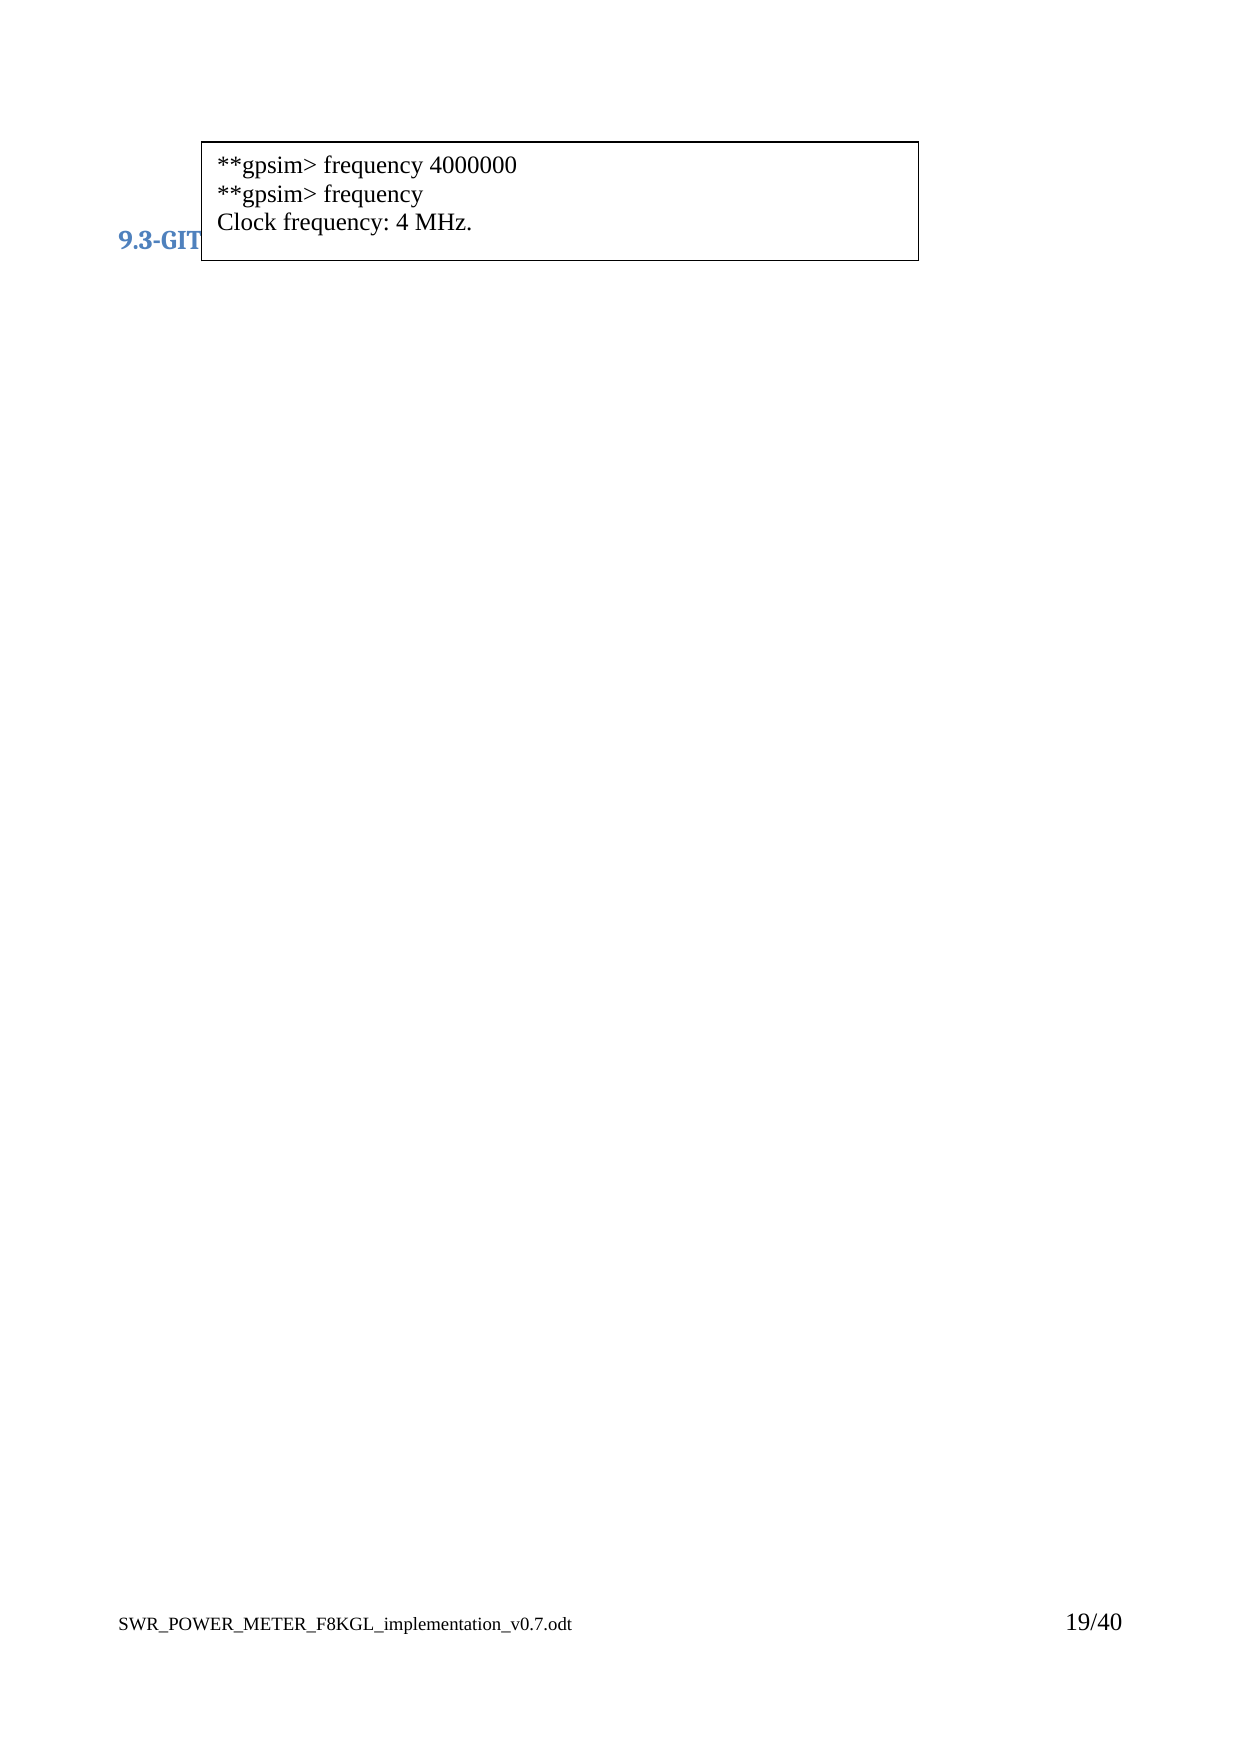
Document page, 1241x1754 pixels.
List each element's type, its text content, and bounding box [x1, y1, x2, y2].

list **gpsim> frequency 4000000 [217, 150, 903, 179]
subtitle [919, 225, 1122, 256]
subtitle 9.3-GIT [118, 225, 201, 256]
list Clock frequency: 4 MHz. [217, 207, 903, 236]
list **gpsim> frequency [217, 179, 903, 207]
